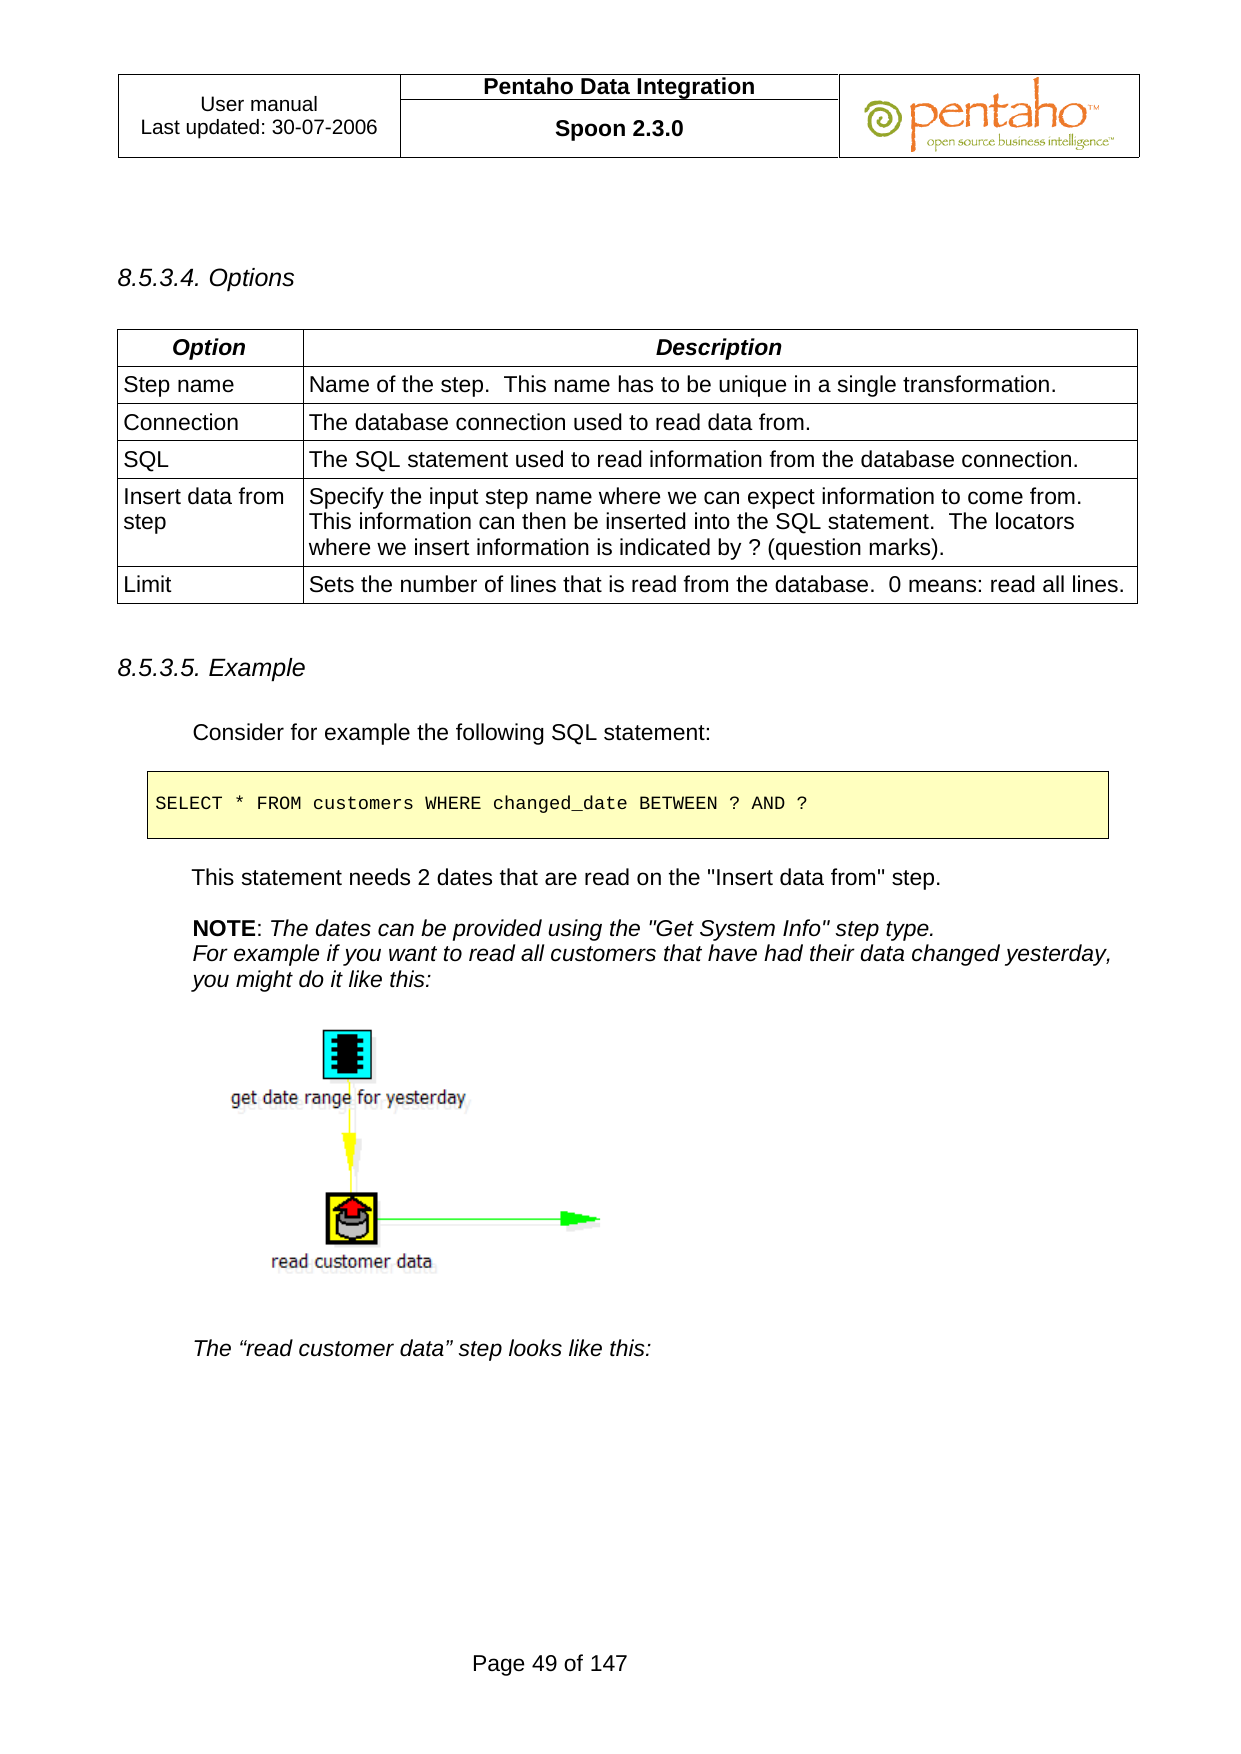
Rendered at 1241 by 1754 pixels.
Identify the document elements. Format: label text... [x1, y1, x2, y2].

table_cell Step name [118, 367, 303, 403]
table_cell Connection [118, 404, 303, 440]
table_cell Insert data from step [118, 479, 303, 566]
subtitle Example [117, 653, 1137, 681]
table_cell Sets the number of lines that is read from the database. 0 means: read all lines. [304, 567, 1137, 603]
table_cell The SQL statement used to read information from the database connection. [304, 441, 1137, 478]
text SELECT * FROM customers WHERE changed_date BETWEEN ? AND ? [148, 792, 1108, 813]
subtitle Options [117, 263, 1137, 291]
table_cell SQL [118, 441, 303, 478]
text This statement needs 2 dates that are read on the "Insert data from" step. [117, 864, 1137, 890]
text Consider for example the following SQL statement: [155, 719, 1137, 745]
table_cell The database connection used to read data from. [304, 404, 1137, 440]
text NOTE: The dates can be provided using the "Get System Info" step type. [117, 915, 1137, 941]
table_header Option [118, 330, 303, 366]
table_cell Specify the input step name where we can expect information to come from. This information can then be inserted into the SQL statement. The locators where we insert information is indicated by ? (question marks). [304, 479, 1137, 566]
table_cell Name of the step. This name has to be unique in a single transformation. [304, 367, 1137, 403]
text The “read customer data” step looks like this: [117, 1336, 1137, 1361]
table_header Description [304, 330, 1137, 366]
text For example if you want to read all customers that have had their data changed yesterday, you might do it like this: [192, 941, 1137, 992]
table_cell Limit [118, 567, 303, 603]
